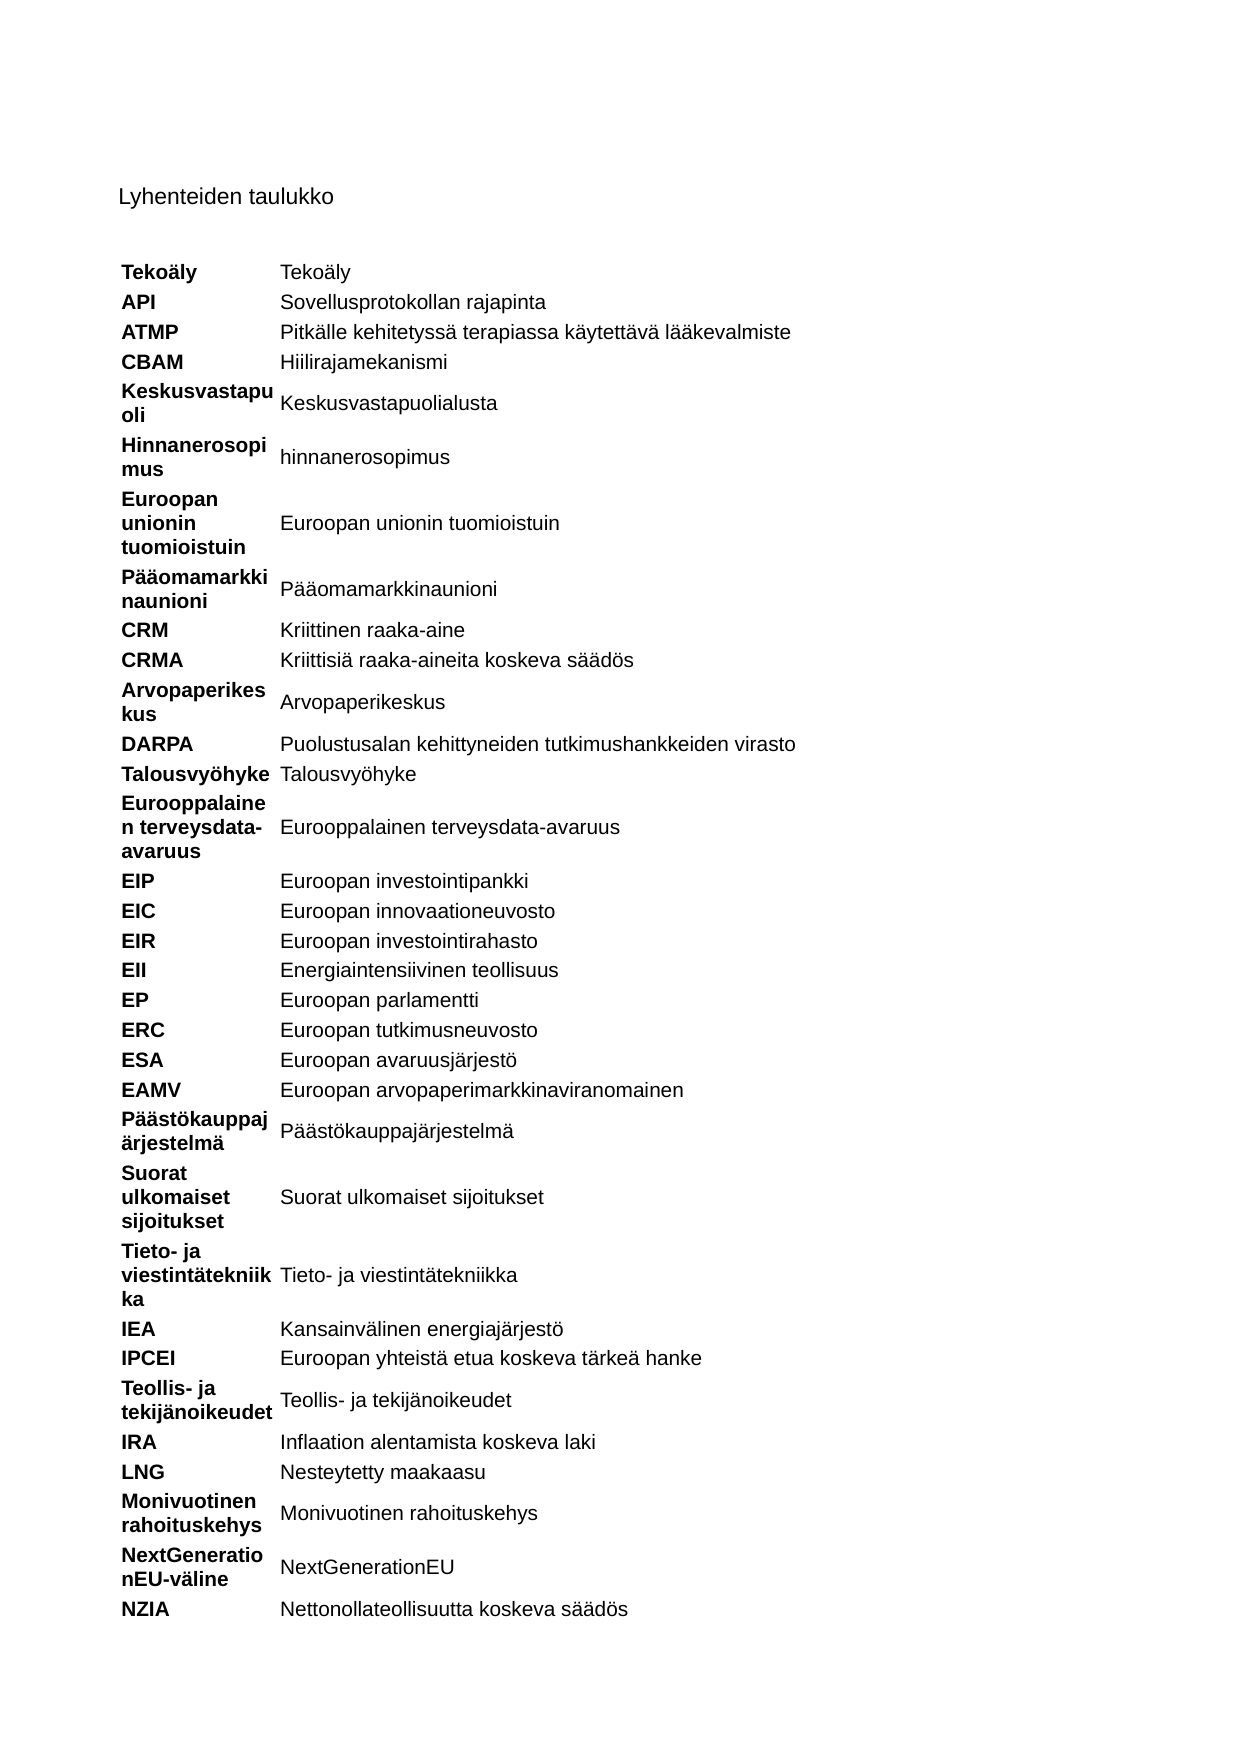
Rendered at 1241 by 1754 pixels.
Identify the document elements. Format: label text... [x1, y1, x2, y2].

table_cell Euroopan unionin tuomioistuin [277, 484, 936, 562]
table_cell ESA [118, 1045, 277, 1074]
table_cell Kriittinen raaka-aine [277, 615, 936, 645]
table_cell Suorat ulkomaiset sijoitukset [118, 1158, 277, 1236]
table_cell IPCEI [118, 1343, 277, 1373]
table_cell Euroopan avaruusjärjestö [277, 1045, 936, 1074]
table_cell Sovellusprotokollan rajapinta [277, 287, 936, 317]
table_cell Talousvyöhyke [277, 759, 936, 788]
table_cell DARPA [118, 729, 277, 758]
table_cell Pääomamarkkinaunioni [277, 562, 936, 615]
table_cell NextGenerationEU [277, 1540, 936, 1594]
table_cell IRA [118, 1427, 277, 1457]
table_cell Euroopan investointirahasto [277, 926, 936, 955]
table_cell Eurooppalainen terveysdata-avaruus [277, 788, 936, 866]
table_cell CRMA [118, 645, 277, 675]
table_cell Talousvyöhyke [118, 759, 277, 788]
table_cell EAMV [118, 1075, 277, 1104]
table_cell Keskusvastapuoli [118, 376, 277, 430]
table_cell Euroopan arvopaperimarkkinaviranomainen [277, 1075, 936, 1104]
table_cell Suorat ulkomaiset sijoitukset [277, 1158, 936, 1236]
table_cell Päästökauppajärjestelmä [118, 1104, 277, 1158]
table_cell Keskusvastapuolialusta [277, 376, 936, 430]
table_cell Monivuotinen rahoituskehys [277, 1486, 936, 1540]
table_cell Euroopan tutkimusneuvosto [277, 1015, 936, 1045]
table_cell Euroopan yhteistä etua koskeva tärkeä hanke [277, 1343, 936, 1373]
table_cell Inflaation alentamista koskeva laki [277, 1427, 936, 1457]
table_cell Euroopan innovaationeuvosto [277, 896, 936, 926]
table_cell Tieto- ja viestintätekniikka [277, 1236, 936, 1313]
table_cell NextGenerationEU-väline [118, 1540, 277, 1594]
table_cell Teollis- ja tekijänoikeudet [277, 1373, 936, 1427]
table_cell API [118, 287, 277, 317]
table_cell Pitkälle kehitetyssä terapiassa käytettävä lääkevalmiste [277, 317, 936, 347]
table_cell Pääomamarkkinaunioni [118, 562, 277, 615]
table_cell hinnanerosopimus [277, 430, 936, 484]
table_cell Kriittisiä raaka-aineita koskeva säädös [277, 645, 936, 675]
table_cell EIR [118, 926, 277, 955]
table_cell CBAM [118, 347, 277, 376]
table_cell Eurooppalainen terveysdata-avaruus [118, 788, 277, 866]
table_cell EIC [118, 896, 277, 926]
table_cell Monivuotinen rahoituskehys [118, 1486, 277, 1540]
table_cell NZIA [118, 1594, 277, 1624]
table_cell CRM [118, 615, 277, 645]
table_cell ATMP [118, 317, 277, 347]
text Lyhenteiden taulukko [118, 183, 1122, 210]
table_cell Arvopaperikeskus [118, 675, 277, 729]
table_cell IEA [118, 1314, 277, 1343]
table_cell Hiilirajamekanismi [277, 347, 936, 376]
table_cell ERC [118, 1015, 277, 1045]
table_header Tekoäly [118, 257, 277, 287]
table_cell Nesteytetty maakaasu [277, 1457, 936, 1486]
table_cell Hinnanerosopimus [118, 430, 277, 484]
table_cell LNG [118, 1457, 277, 1486]
table_cell Energiaintensiivinen teollisuus [277, 955, 936, 985]
table_cell Puolustusalan kehittyneiden tutkimushankkeiden virasto [277, 729, 936, 758]
table_header Tekoäly [277, 257, 936, 287]
table_cell Nettonollateollisuutta koskeva säädös [277, 1594, 936, 1624]
table_cell Euroopan investointipankki [277, 866, 936, 896]
table_cell Arvopaperikeskus [277, 675, 936, 729]
table_cell Tieto- ja viestintätekniikka [118, 1236, 277, 1313]
table_cell EII [118, 955, 277, 985]
table_cell Teollis- ja tekijänoikeudet [118, 1373, 277, 1427]
table_cell Päästökauppajärjestelmä [277, 1104, 936, 1158]
table_cell Euroopan parlamentti [277, 985, 936, 1015]
table_cell Euroopan unionin tuomioistuin [118, 484, 277, 562]
table_cell EP [118, 985, 277, 1015]
table_cell Kansainvälinen energiajärjestö [277, 1314, 936, 1343]
table_cell EIP [118, 866, 277, 896]
